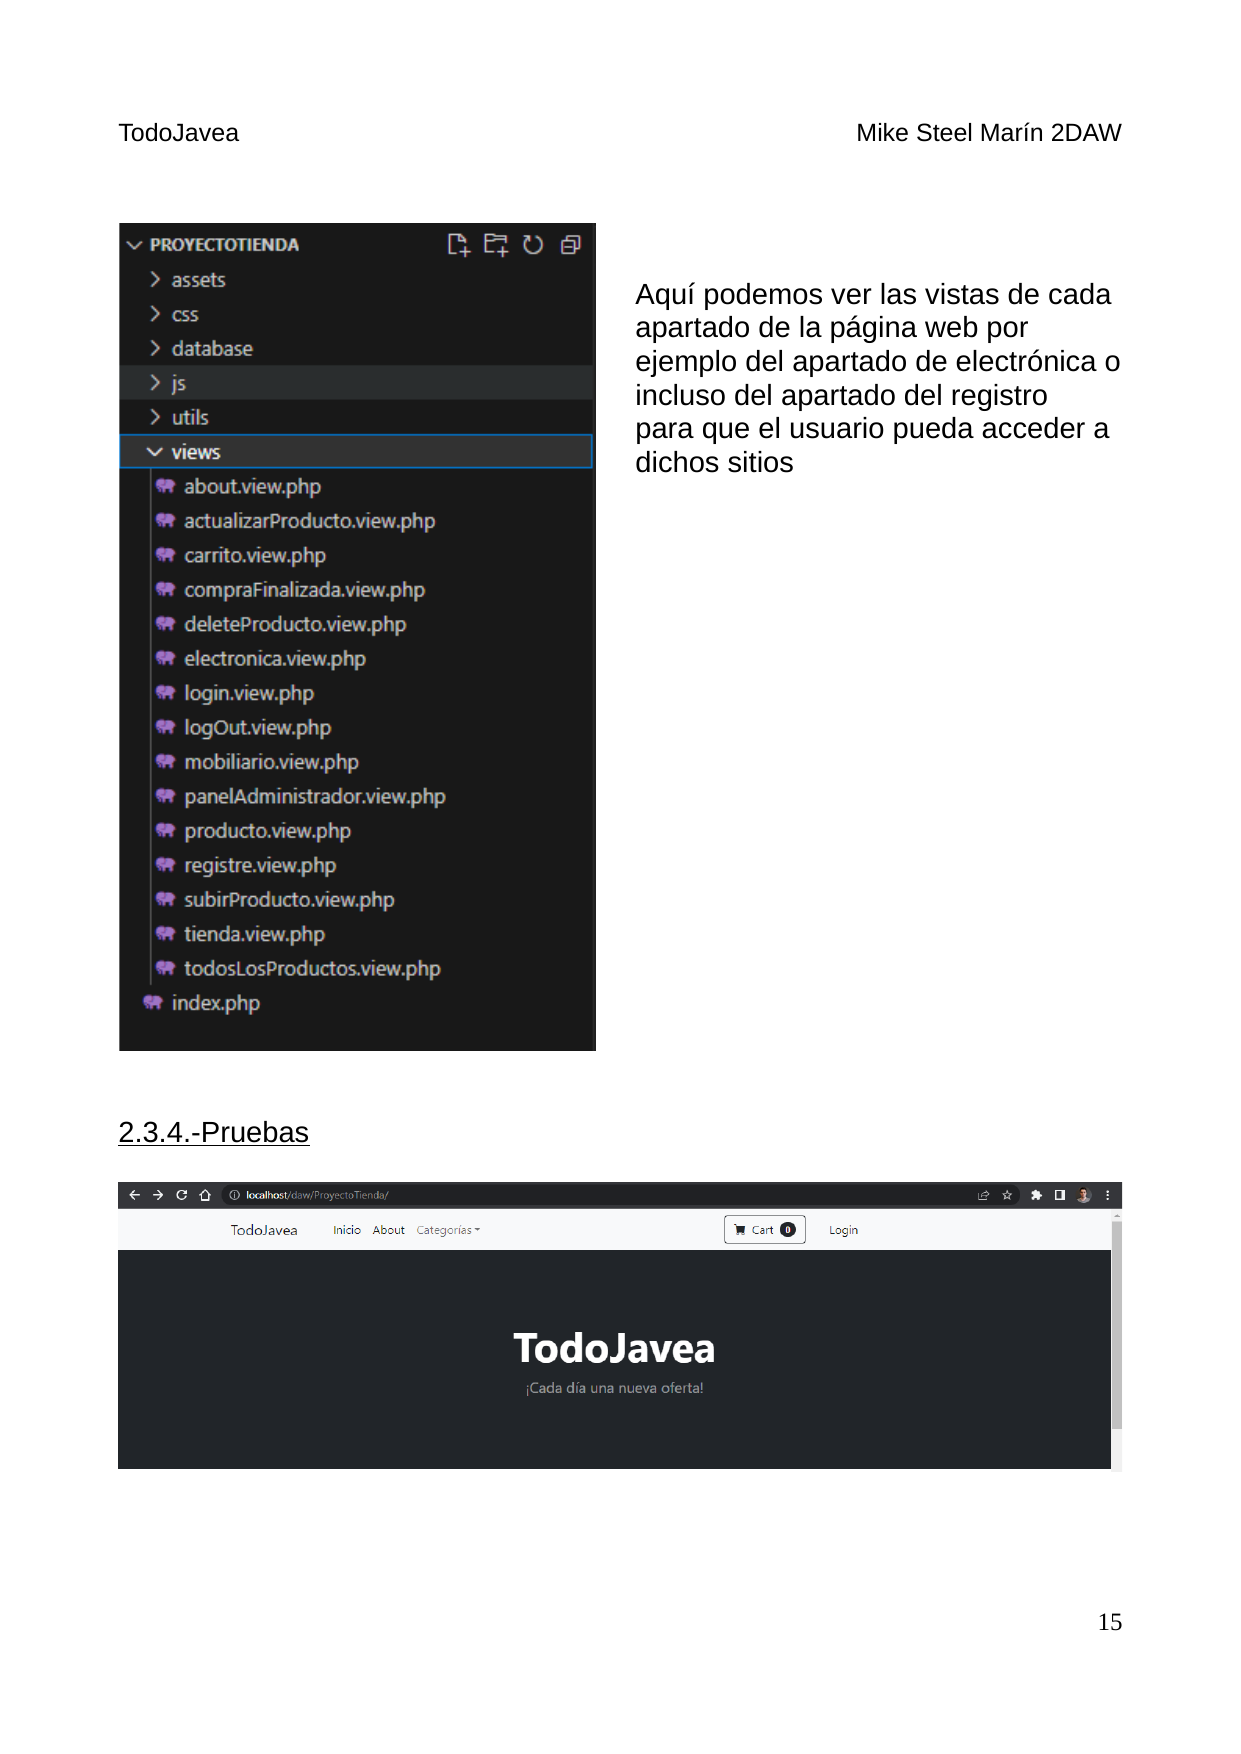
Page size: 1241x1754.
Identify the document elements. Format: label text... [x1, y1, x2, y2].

text apartado de la página web por ejemplo del apartado de electrónica o [596, 311, 1122, 378]
text para que el usuario pueda acceder a [596, 411, 1122, 445]
text incluso del apartado del registro [596, 378, 1122, 411]
picture [118, 1182, 1123, 1472]
text dichos sitios [596, 445, 1122, 478]
text Aquí podemos ver las vistas de cada [596, 277, 1122, 311]
text 2.3.4.-Pruebas [118, 1116, 1122, 1149]
picture [119, 223, 596, 1051]
